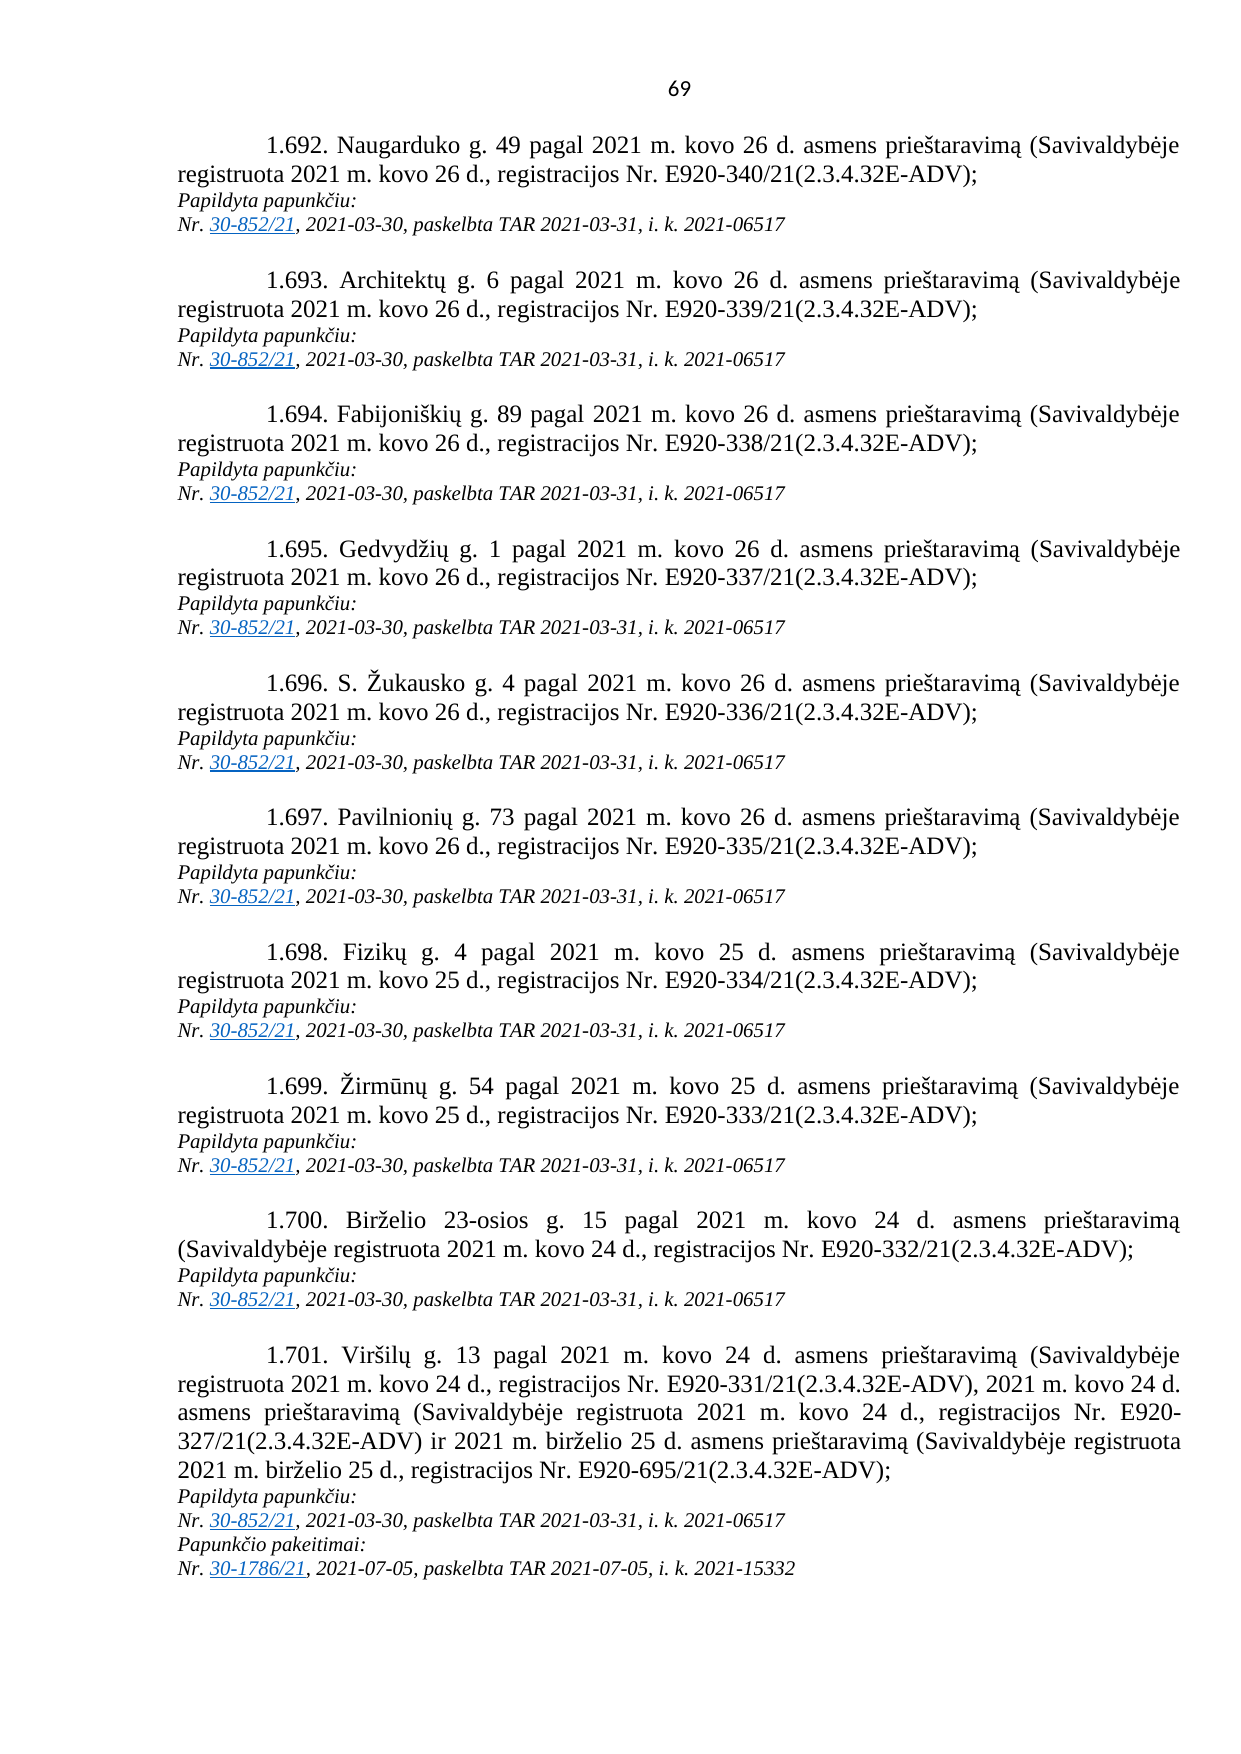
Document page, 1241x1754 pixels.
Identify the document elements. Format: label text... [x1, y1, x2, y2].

text Nr. 30-852/21, 2021-03-30, paskelbta TAR 2021-03-31, i. k. 2021-06517 [177, 1508, 1181, 1532]
text Nr. 30-852/21, 2021-03-30, paskelbta TAR 2021-03-31, i. k. 2021-06517 [177, 481, 1181, 505]
text Papildyta papunkčiu: [177, 457, 1181, 481]
text Papildyta papunkčiu: [177, 188, 1181, 212]
text 1.693. Architektų g. 6 pagal 2021 m. kovo 26 d. asmens prieštaravimą (Savivaldybėje registruota 2021 m. kovo 26 d., registracijos Nr. E920-339/21(2.3.4.32E-ADV); [177, 265, 1181, 322]
text Papildyta papunkčiu: [177, 1484, 1181, 1508]
text 1.692. Naugarduko g. 49 pagal 2021 m. kovo 26 d. asmens prieštaravimą (Savivaldybėje registruota 2021 m. kovo 26 d., registracijos Nr. E920-340/21(2.3.4.32E-ADV); [177, 131, 1181, 188]
text Papunkčio pakeitimai: [177, 1532, 1181, 1556]
text Papildyta papunkčiu: [177, 1129, 1181, 1153]
text Nr. 30-852/21, 2021-03-30, paskelbta TAR 2021-03-31, i. k. 2021-06517 [177, 750, 1181, 774]
text 1.697. Pavilnionių g. 73 pagal 2021 m. kovo 26 d. asmens prieštaravimą (Savivaldybėje registruota 2021 m. kovo 26 d., registracijos Nr. E920-335/21(2.3.4.32E-ADV); [177, 802, 1181, 860]
text Nr. 30-852/21, 2021-03-30, paskelbta TAR 2021-03-31, i. k. 2021-06517 [177, 347, 1181, 371]
text 1.700. Birželio 23-osios g. 15 pagal 2021 m. kovo 24 d. asmens prieštaravimą (Savivaldybėje registruota 2021 m. kovo 24 d., registracijos Nr. E920-332/21(2.3.4.32E-ADV); [177, 1206, 1181, 1263]
text 1.699. Žirmūnų g. 54 pagal 2021 m. kovo 25 d. asmens prieštaravimą (Savivaldybėje registruota 2021 m. kovo 25 d., registracijos Nr. E920-333/21(2.3.4.32E-ADV); [177, 1071, 1181, 1129]
text Papildyta papunkčiu: [177, 994, 1181, 1018]
text Nr. 30-852/21, 2021-03-30, paskelbta TAR 2021-03-31, i. k. 2021-06517 [177, 884, 1181, 908]
text Papildyta papunkčiu: [177, 726, 1181, 750]
text Papildyta papunkčiu: [177, 322, 1181, 347]
text Nr. 30-1786/21, 2021-07-05, paskelbta TAR 2021-07-05, i. k. 2021-15332 [177, 1556, 1181, 1580]
text 1.701. Viršilų g. 13 pagal 2021 m. kovo 24 d. asmens prieštaravimą (Savivaldybėje registruota 2021 m. kovo 24 d., registracijos Nr. E920-331/21(2.3.4.32E-ADV), 2021 m. kovo 24 d. asmens prieštaravimą (Savivaldybėje registruota 2021 m. kovo 24 d., registracijos Nr. E920-327/21(2.3.4.32E-ADV) ir 2021 m. birželio 25 d. asmens prieštaravimą (Savivaldybėje registruota 2021 m. birželio 25 d., registracijos Nr. E920-695/21(2.3.4.32E-ADV); [177, 1340, 1181, 1484]
text 1.695. Gedvydžių g. 1 pagal 2021 m. kovo 26 d. asmens prieštaravimą (Savivaldybėje registruota 2021 m. kovo 26 d., registracijos Nr. E920-337/21(2.3.4.32E-ADV); [177, 534, 1181, 591]
text Nr. 30-852/21, 2021-03-30, paskelbta TAR 2021-03-31, i. k. 2021-06517 [177, 1153, 1181, 1177]
text 1.698. Fizikų g. 4 pagal 2021 m. kovo 25 d. asmens prieštaravimą (Savivaldybėje registruota 2021 m. kovo 25 d., registracijos Nr. E920-334/21(2.3.4.32E-ADV); [177, 937, 1181, 994]
text 1.694. Fabijoniškių g. 89 pagal 2021 m. kovo 26 d. asmens prieštaravimą (Savivaldybėje registruota 2021 m. kovo 26 d., registracijos Nr. E920-338/21(2.3.4.32E-ADV); [177, 399, 1181, 457]
text Nr. 30-852/21, 2021-03-30, paskelbta TAR 2021-03-31, i. k. 2021-06517 [177, 1287, 1181, 1311]
text Nr. 30-852/21, 2021-03-30, paskelbta TAR 2021-03-31, i. k. 2021-06517 [177, 615, 1181, 639]
text Papildyta papunkčiu: [177, 1263, 1181, 1287]
text Nr. 30-852/21, 2021-03-30, paskelbta TAR 2021-03-31, i. k. 2021-06517 [177, 1018, 1181, 1042]
text Papildyta papunkčiu: [177, 591, 1181, 615]
text 1.696. S. Žukausko g. 4 pagal 2021 m. kovo 26 d. asmens prieštaravimą (Savivaldybėje registruota 2021 m. kovo 26 d., registracijos Nr. E920-336/21(2.3.4.32E-ADV); [177, 668, 1181, 726]
text Nr. 30-852/21, 2021-03-30, paskelbta TAR 2021-03-31, i. k. 2021-06517 [177, 212, 1181, 236]
text Papildyta papunkčiu: [177, 860, 1181, 884]
